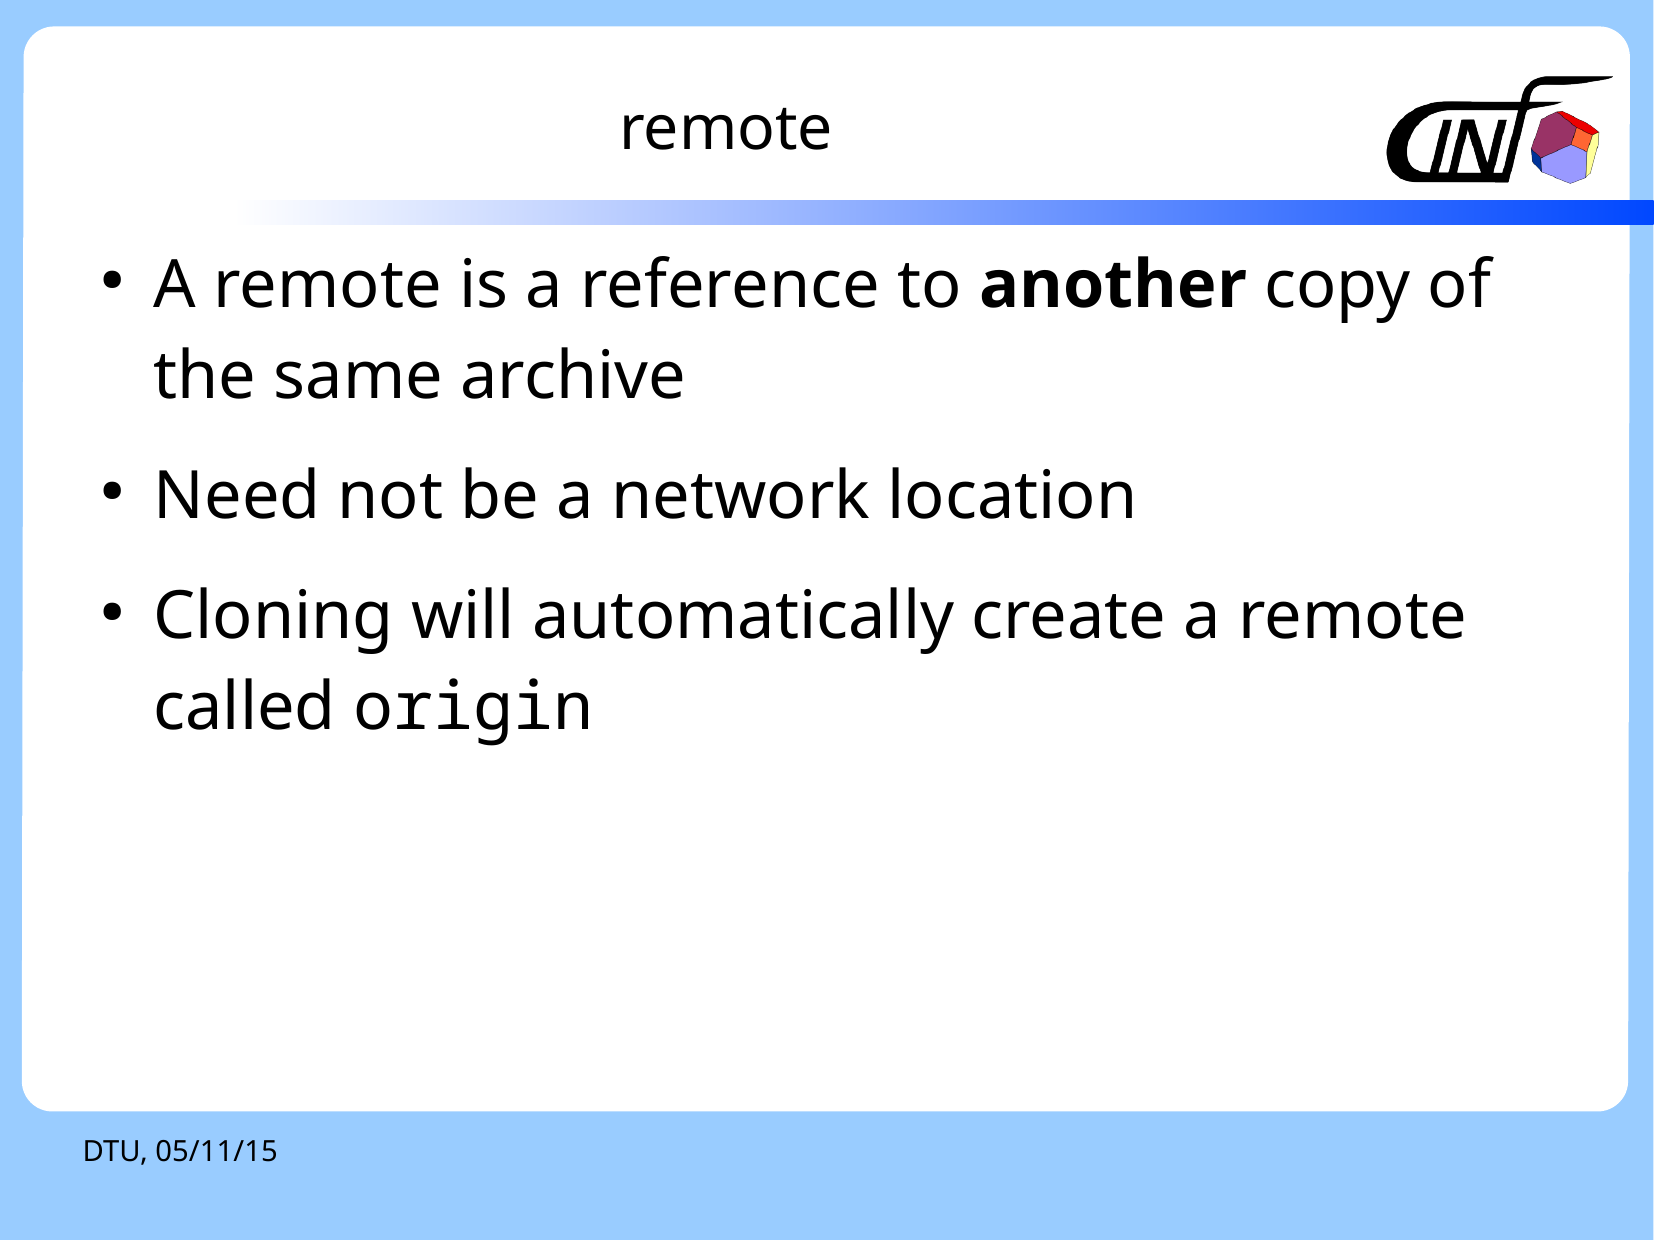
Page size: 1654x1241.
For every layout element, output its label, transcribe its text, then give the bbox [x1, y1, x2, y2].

list A remote is a reference to another copy of the same archive Need not be a network location Cloning will automatically create a remote called origin [82, 236, 1571, 1055]
title remote [82, 49, 1371, 201]
picture [1386, 76, 1613, 184]
